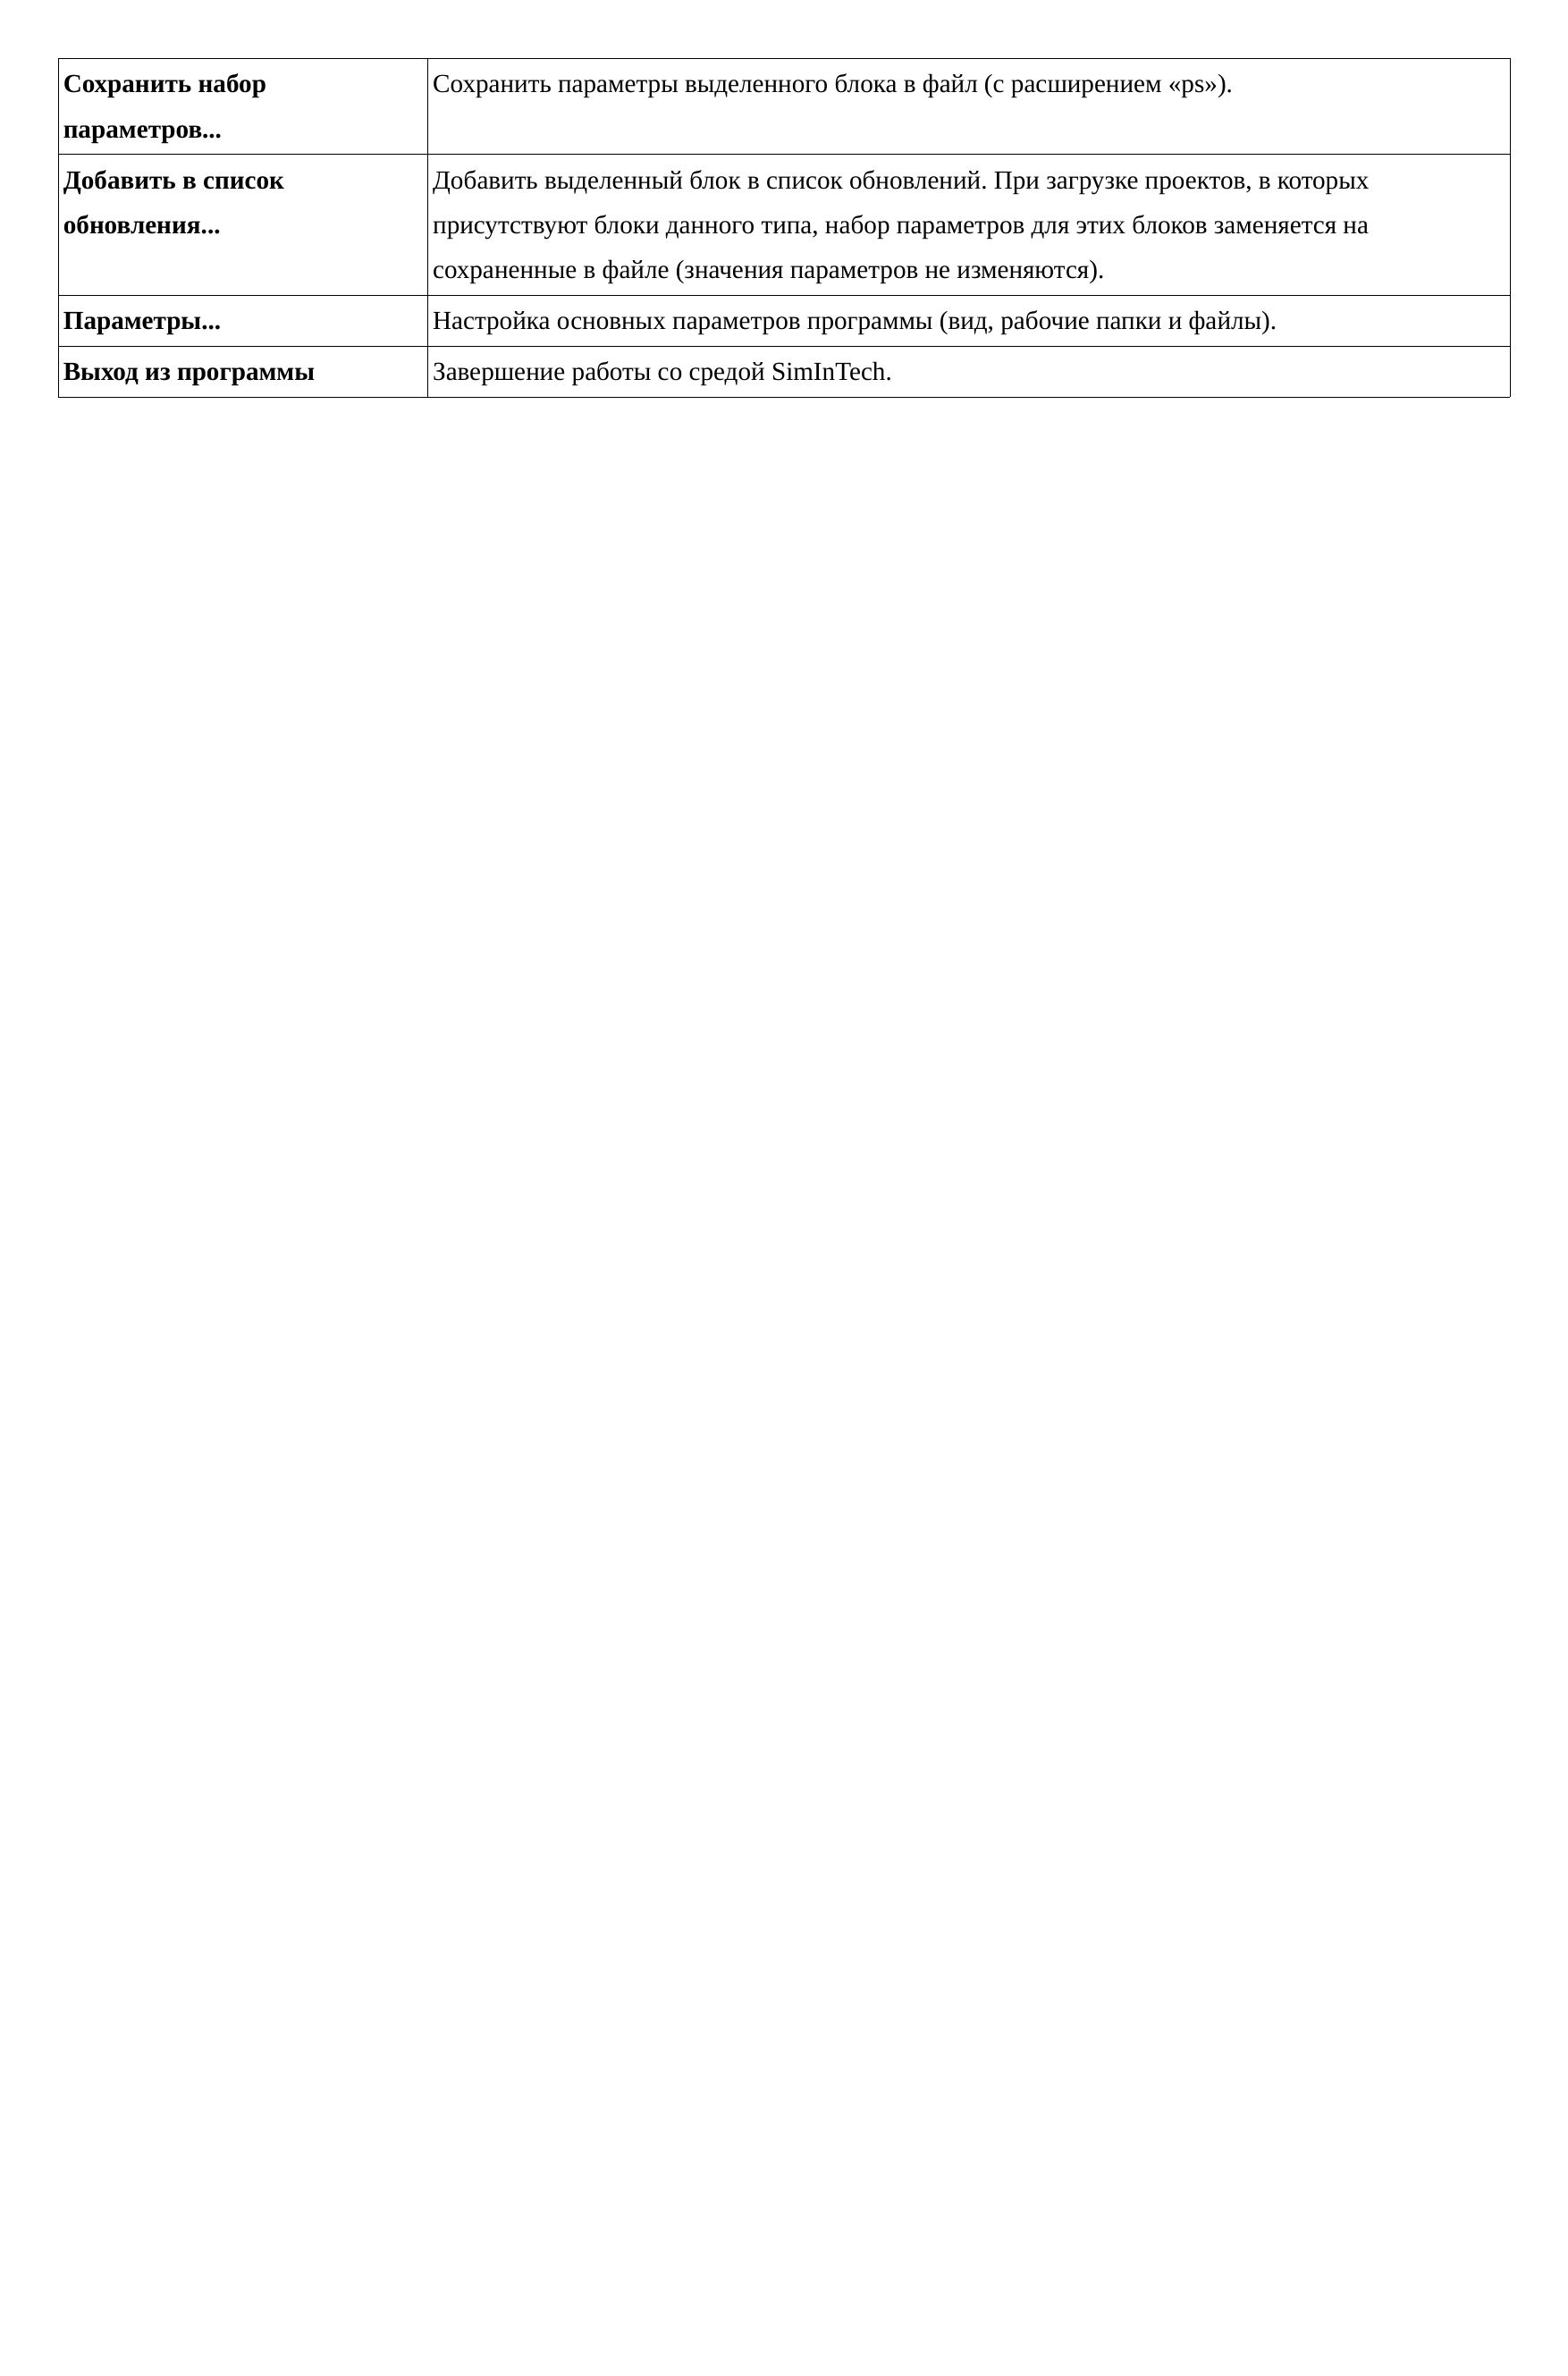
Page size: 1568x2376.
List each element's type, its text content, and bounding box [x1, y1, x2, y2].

table_cell Параметры... [59, 296, 427, 346]
table_cell Сохранить параметры выделенного блока в файл (с расширением «ps»). [428, 59, 1510, 154]
table_cell Выход из программы [59, 347, 427, 397]
table_cell [53, 53, 1515, 442]
table_cell Добавить выделенный блок в список обновлений. При загрузке проектов, в которых присутствуют блоки данного типа, набор параметров для этих блоков заменяется на сохраненные в файле (значения параметров не изменяются). [428, 155, 1510, 295]
table_cell Добавить в список обновления... [59, 155, 427, 295]
table_cell Настройка основных параметров программы (вид, рабочие папки и файлы). [428, 296, 1510, 346]
table_cell Сохранить набор параметров... [59, 59, 427, 154]
table_cell Завершение работы со средой SimInTech. [428, 347, 1510, 397]
